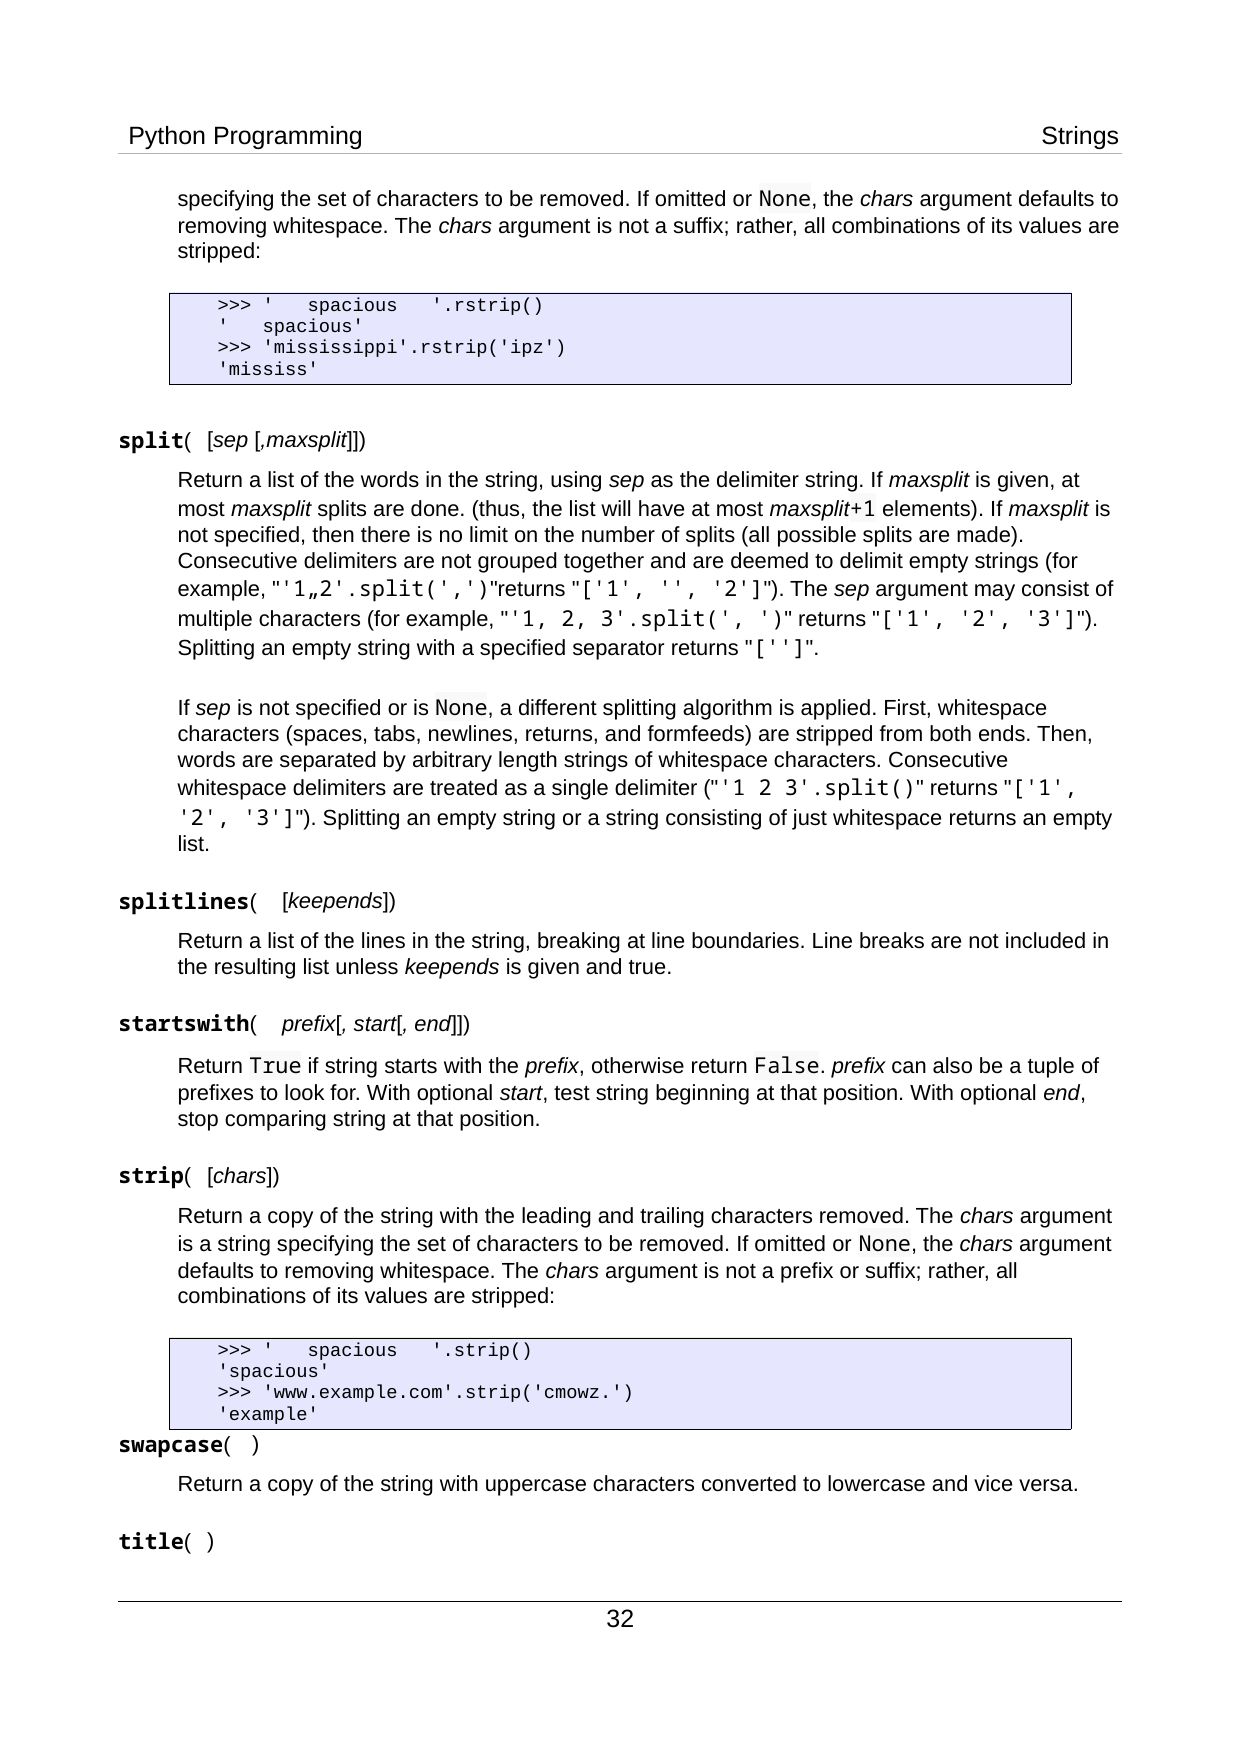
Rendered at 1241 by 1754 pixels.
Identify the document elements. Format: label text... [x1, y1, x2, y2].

list Return True if string starts with the prefix, otherwise return False. prefix can also be a tuple of prefixes to look for. With optional start, test string beginning at that position. With optional end, stop comparing string at that position. [177, 1051, 1122, 1131]
table_header strip( [118, 1160, 207, 1202]
table_header swapcase( [118, 1429, 252, 1471]
table_header prefix[, start[, end]]) [282, 1008, 499, 1051]
text 'spacious' [170, 1359, 1071, 1380]
table_header ) [207, 1526, 220, 1568]
list Return a list of the lines in the string, breaking at line boundaries. Line breaks are not included in the resulting list unless keepends is given and true. [177, 928, 1122, 979]
table_header [keepends]) [282, 886, 406, 928]
text >>> 'mississippi'.rstrip('ipz') [170, 335, 1071, 356]
list Return a list of the words in the string, using sep as the delimiter string. If maxsplit is given, at most maxsplit splits are done. (thus, the list will have at most maxsplit+1 elements). If maxsplit is not specified, then there is no limit on the number of splits (all possible splits are made). Consecutive delimiters are not grouped together and are deemed to delimit empty strings (for example, "'1„2'.split(',')"returns "['1', '', '2']"). The sep argument may consist of multiple characters (for example, "'1, 2, 3'.split(', ')" returns "['1', '2', '3']"). Splitting an empty string with a specified separator returns "['']". [177, 467, 1122, 662]
list If sep is not specified or is None, a different splitting algorithm is applied. First, whitespace characters (spaces, tabs, newlines, returns, and formfeeds) are stripped from both ends. Then, words are separated by arbitrary length strings of whitespace characters. Consecutive whitespace delimiters are treated as a single delimiter ("'1 2 3'.split()" returns "['1', '2', '3']"). Splitting an empty string or a string consisting of just whitespace returns an empty list. [177, 692, 1122, 857]
table_header split( [118, 425, 207, 467]
text 'mississ' [170, 356, 1071, 384]
text 'example' [170, 1401, 1071, 1429]
table_header [sep [,maxsplit]]) [207, 425, 390, 467]
text >>> 'www.example.com'.strip('cmowz.') [170, 1380, 1071, 1401]
table_header startswith( [118, 1008, 282, 1051]
text >>> ' spacious '.rstrip() [170, 294, 1071, 314]
list Return a copy of the string with uppercase characters converted to lowercase and vice versa. [177, 1471, 1122, 1496]
table_header ) [252, 1430, 265, 1471]
list specifying the set of characters to be removed. If omitted or None, the chars argument defaults to removing whitespace. The chars argument is not a suffix; rather, all combinations of its values are stripped: [177, 183, 1122, 263]
table_header splitlines( [118, 886, 282, 928]
text ' spacious' [170, 314, 1071, 335]
text >>> ' spacious '.strip() [170, 1339, 1071, 1359]
table_header [chars]) [207, 1160, 295, 1202]
list Return a copy of the string with the leading and trailing characters removed. The chars argument is a string specifying the set of characters to be removed. If omitted or None, the chars argument defaults to removing whitespace. The chars argument is not a prefix or suffix; rather, all combinations of its values are stripped: [177, 1202, 1122, 1308]
table_header title( [118, 1526, 207, 1568]
